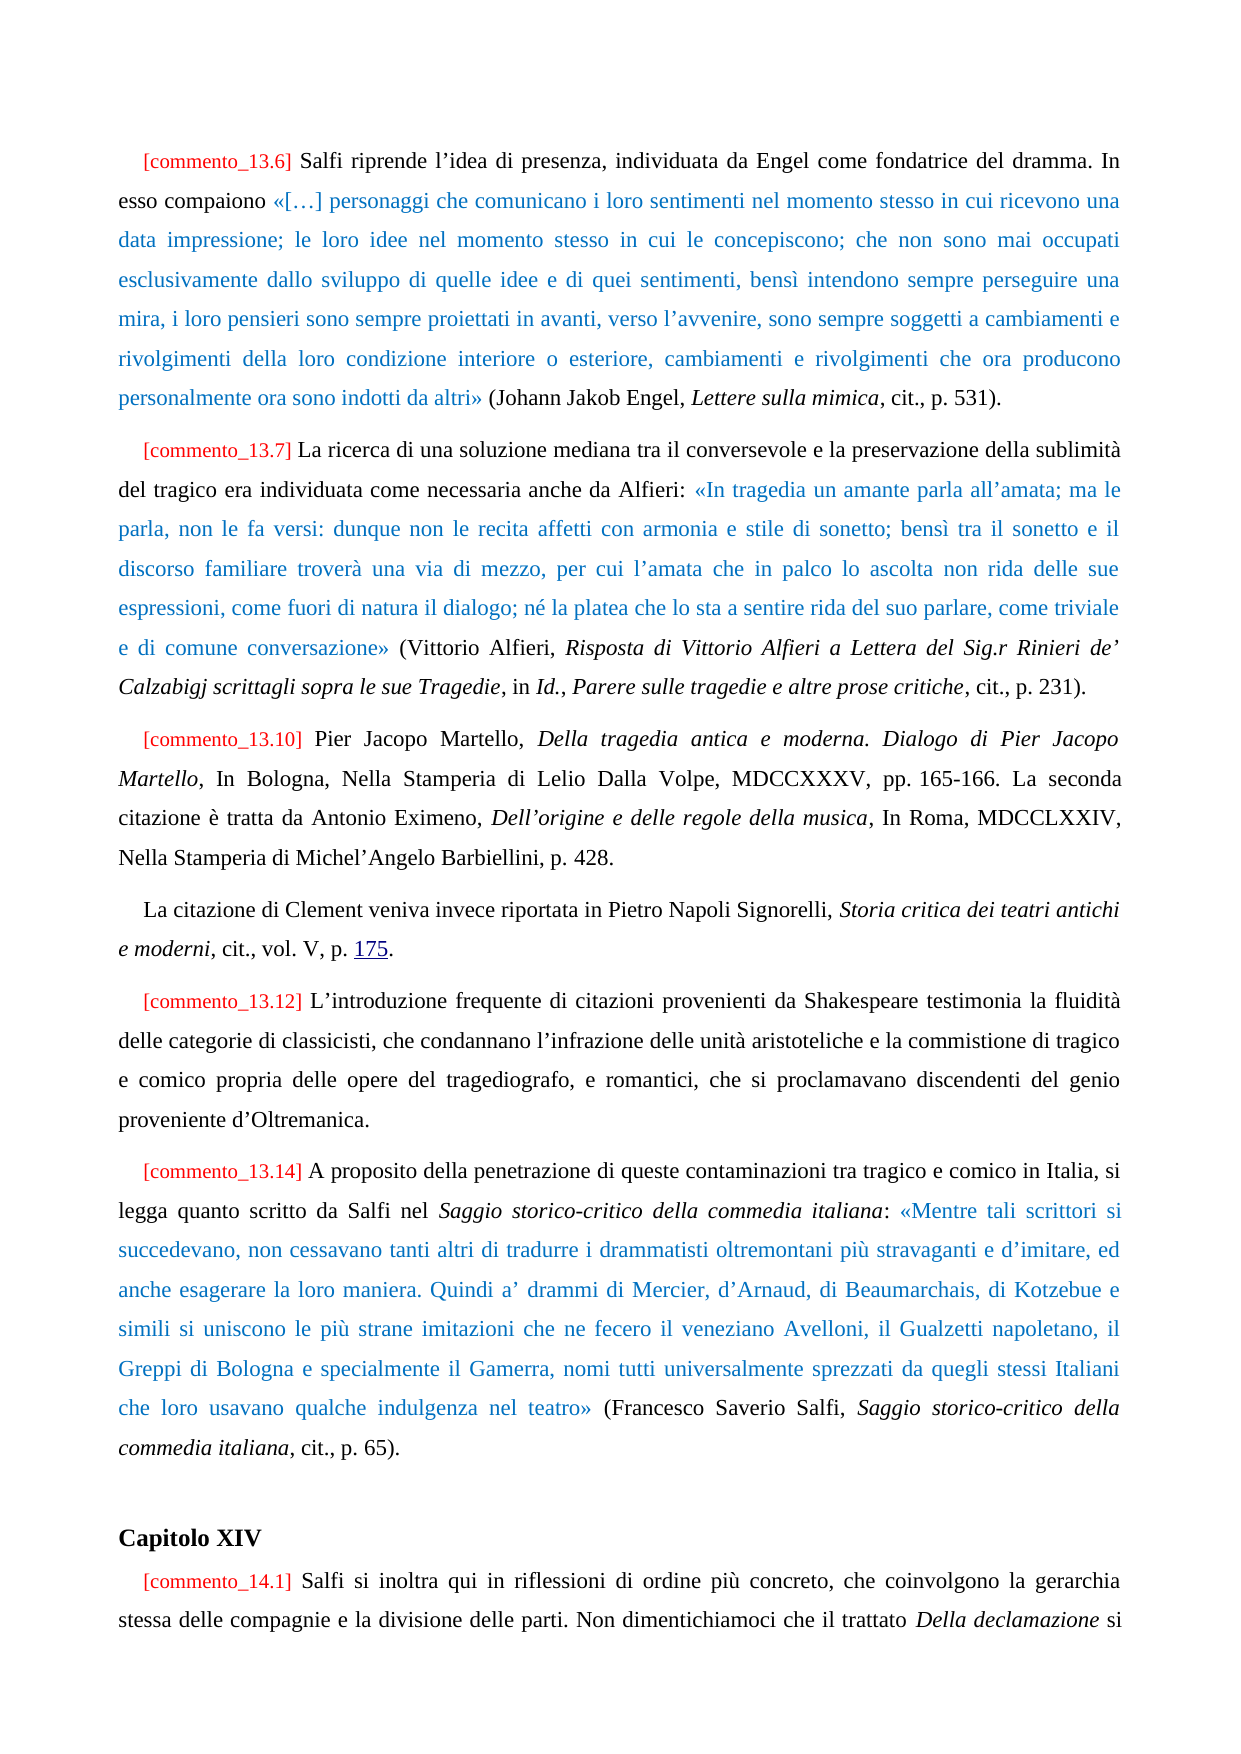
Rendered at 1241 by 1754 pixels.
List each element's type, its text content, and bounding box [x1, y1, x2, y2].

text [commento_13.7] La ricerca di una soluzione mediana tra il conversevole e la preservazione della sublimità del tragico era individuata come necessaria anche da Alfieri: «In tragedia un amante parla all’amata; ma le parla, non le fa versi: dunque non le recita affetti con armonia e stile di sonetto; bensì tra il sonetto e il discorso familiare troverà una via di mezzo, per cui l’amata che in palco lo ascolta non rida delle sue espressioni, come fuori di natura il dialogo; né la platea che lo sta a sentire rida del suo parlare, come triviale e di comune conversazione» (Vittorio Alfieri, Risposta di Vittorio Alfieri a Lettera del Sig.r Rinieri de’ Calzabigj scrittagli sopra le sue Tragedie, in Id., Parere sulle tragedie e altre prose critiche, cit., p. 231). [118, 436, 1122, 700]
text [commento_13.14] A proposito della penetrazione di queste contaminazioni tra tragico e comico in Italia, si legga quanto scritto da Salfi nel Saggio storico-critico della commedia italiana: «Mentre tali scrittori si succedevano, non cessavano tanti altri di tradurre i drammatisti oltremontani più stravaganti e d’imitare, ed anche esagerare la loro maniera. Quindi a’ drammi di Mercier, d’Arnaud, di Beaumarchais, di Kotzebue e simili si uniscono le più strane imitazioni che ne fecero il veneziano Avelloni, il Gualzetti napoletano, il Greppi di Bologna e specialmente il Gamerra, nomi tutti universalmente sprezzati da quegli stessi Italiani che loro usavano qualche indulgenza nel teatro» (Francesco Saverio Salfi, Saggio storico-critico della commedia italiana, cit., p. 65). [118, 1158, 1122, 1460]
text [commento_14.1] Salfi si inoltra qui in riflessioni di ordine più concreto, che coinvolgono la gerarchia stessa delle compagnie e la divisione delle parti. Non dimentichiamoci che il trattato Della declamazione si [118, 1567, 1122, 1632]
text La citazione di Clement veniva invece riportata in Pietro Napoli Signorelli, Storia critica dei teatri antichi e moderni, cit., vol. V, p. 175. [118, 896, 1122, 962]
subtitle Capitolo XIV [118, 1523, 1122, 1552]
text [commento_13.10] Pier Jacopo Martello, Della tragedia antica e moderna. Dialogo di Pier Jacopo Martello, In Bologna, Nella Stamperia di Lelio Dalla Volpe, MDCCXXXV, pp. 165-166. La seconda citazione è tratta da Antonio Eximeno, Dell’origine e delle regole della musica, In Roma, MDCCLXXIV, Nella Stamperia di Michel’Angelo Barbiellini, p. 428. [118, 725, 1122, 870]
text [commento_13.6] Salfi riprende l’idea di presenza, individuata da Engel come fondatrice del dramma. In esso compaiono «[…] personaggi che comunicano i loro sentimenti nel momento stesso in cui ricevono una data impressione; le loro idee nel momento stesso in cui le concepiscono; che non sono mai occupati esclusivamente dallo sviluppo di quelle idee e di quei sentimenti, bensì intendono sempre perseguire una mira, i loro pensieri sono sempre proiettati in avanti, verso l’avvenire, sono sempre soggetti a cambiamenti e rivolgimenti della loro condizione interiore o esteriore, cambiamenti e rivolgimenti che ora producono personalmente ora sono indotti da altri» (Johann Jakob Engel, Lettere sulla mimica, cit., p. 531). [118, 148, 1122, 411]
text [commento_13.12] L’introduzione frequente di citazioni provenienti da Shakespeare testimonia la fluidità delle categorie di classicisti, che condannano l’infrazione delle unità aristoteliche e la commistione di tragico e comico propria delle opere del tragediografo, e romantici, che si proclamavano discendenti del genio proveniente d’Oltremanica. [118, 987, 1122, 1132]
